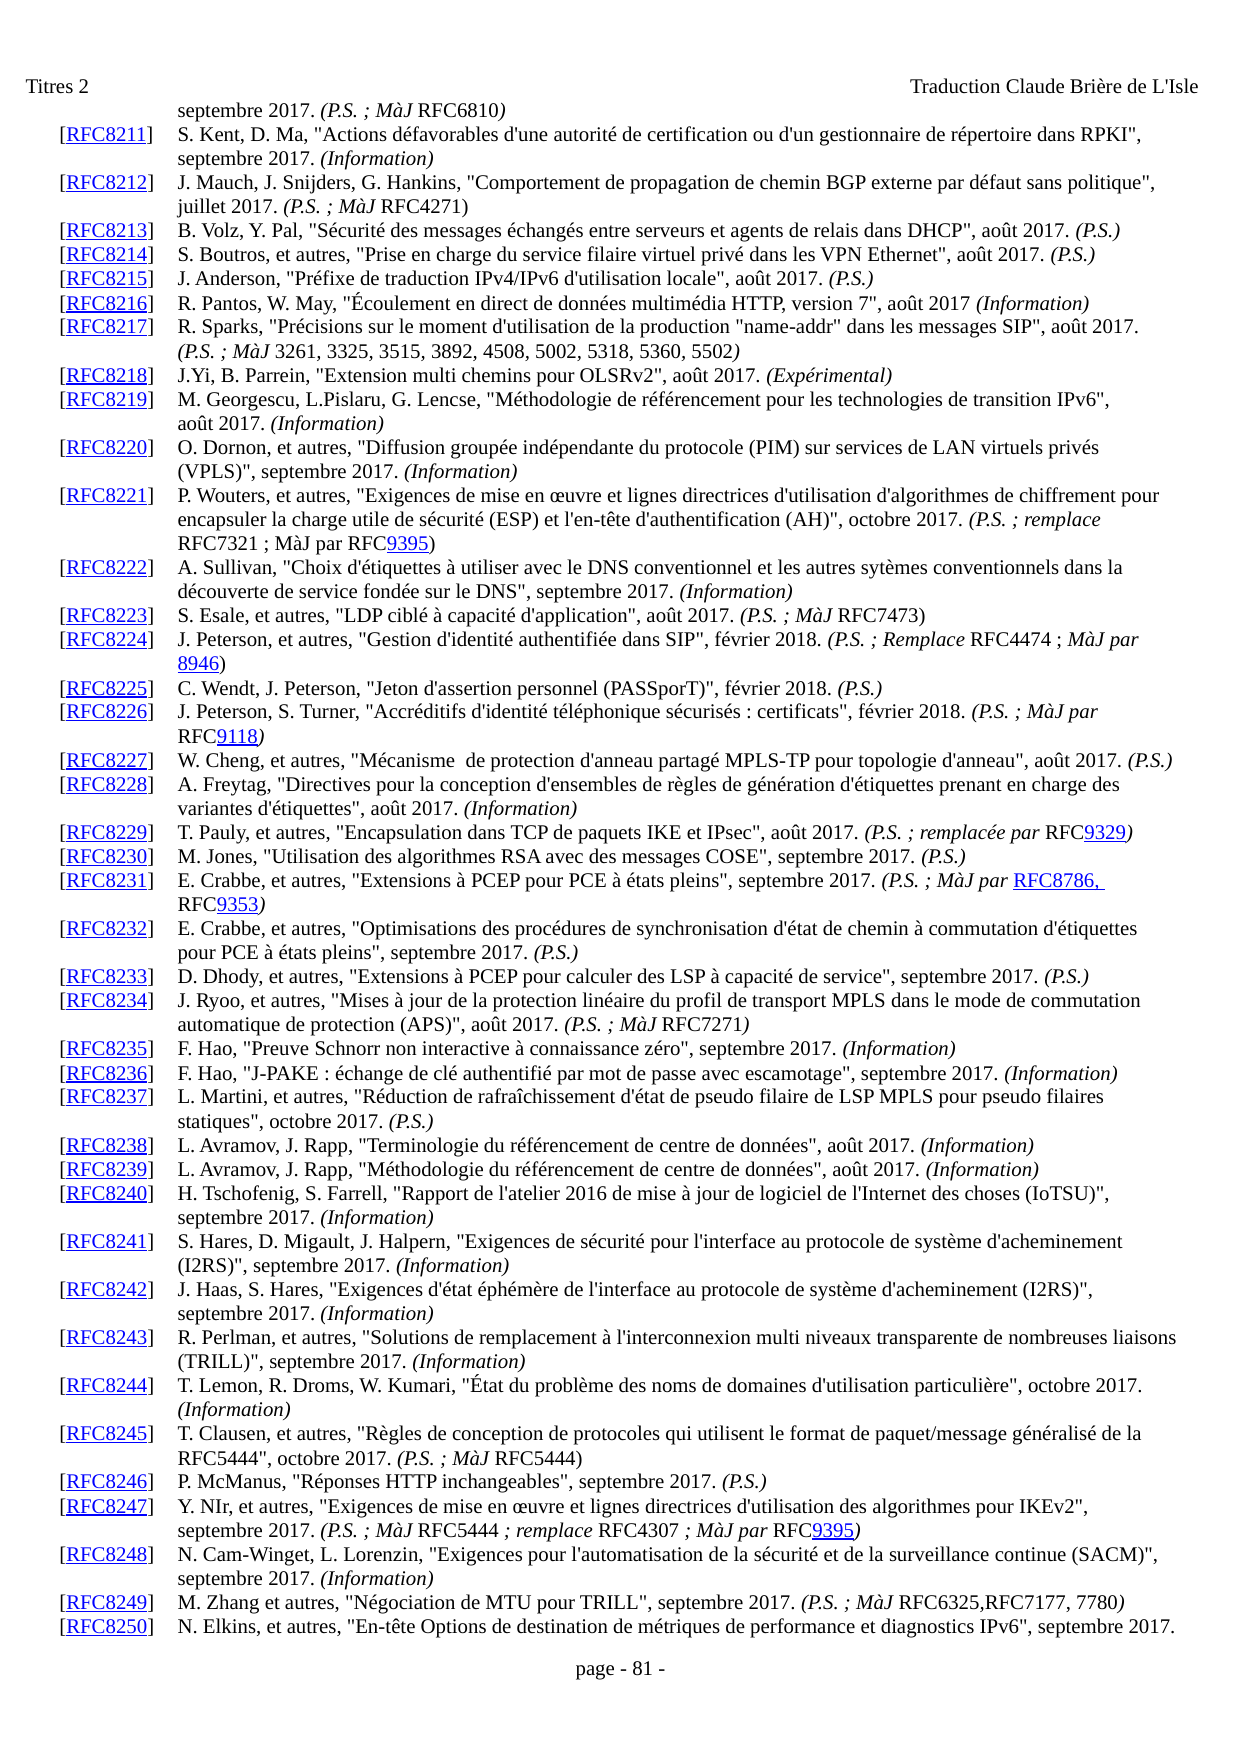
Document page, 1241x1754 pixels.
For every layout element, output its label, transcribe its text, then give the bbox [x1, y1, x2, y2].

text [RFC8214] S. Boutros, et autres, "Prise en charge du service filaire virtuel privé dans les VPN Ethernet", août 2017. (P.S.) [59, 242, 1181, 266]
text [RFC8219] M. Georgescu, L.Pislaru, G. Lencse, "Méthodologie de référencement pour les technologies de transition IPv6", août 2017. (Information) [59, 387, 1181, 435]
text [RFC8239] L. Avramov, J. Rapp, "Méthodologie du référencement de centre de données", août 2017. (Information) [59, 1157, 1181, 1181]
text [RFC8248] N. Cam-Winget, L. Lorenzin, "Exigences pour l'automatisation de la sécurité et de la surveillance continue (SACM)", septembre 2017. (Information) [59, 1542, 1181, 1590]
text [RFC8229] T. Pauly, et autres, "Encapsulation dans TCP de paquets IKE et IPsec", août 2017. (P.S. ; remplacée par RFC9329) [59, 820, 1181, 844]
text [RFC8216] R. Pantos, W. May, "Écoulement en direct de données multimédia HTTP, version 7", août 2017 (Information) [59, 290, 1181, 314]
text [RFC8249] M. Zhang et autres, "Négociation de MTU pour TRILL", septembre 2017. (P.S. ; MàJ RFC6325,RFC7177, 7780) [59, 1590, 1181, 1614]
text [RFC8237] L. Martini, et autres, "Réduction de rafraîchissement d'état de pseudo filaire de LSP MPLS pour pseudo filaires statiques", octobre 2017. (P.S.) [59, 1084, 1181, 1133]
text [RFC8240] H. Tschofenig, S. Farrell, "Rapport de l'atelier 2016 de mise à jour de logiciel de l'Internet des choses (IoTSU)", septembre 2017. (Information) [59, 1181, 1181, 1229]
text [RFC8220] O. Dornon, et autres, "Diffusion groupée indépendante du protocole (PIM) sur services de LAN virtuels privés (VPLS)", septembre 2017. (Information) [59, 435, 1181, 483]
text [RFC8234] J. Ryoo, et autres, "Mises à jour de la protection linéaire du profil de transport MPLS dans le mode de commutation automatique de protection (APS)", août 2017. (P.S. ; MàJ RFC7271) [59, 988, 1181, 1036]
text [RFC8246] P. McManus, "Réponses HTTP inchangeables", septembre 2017. (P.S.) [59, 1469, 1181, 1493]
text [RFC8250] N. Elkins, et autres, "En-tête Options de destination de métriques de performance et diagnostics IPv6", septembre 2017. [59, 1614, 1181, 1638]
text [RFC8211] S. Kent, D. Ma, "Actions défavorables d'une autorité de certification ou d'un gestionnaire de répertoire dans RPKI", septembre 2017. (Information) [59, 122, 1181, 170]
text [RFC8235] F. Hao, "Preuve Schnorr non interactive à connaissance zéro", septembre 2017. (Information) [59, 1036, 1181, 1060]
text [RFC8245] T. Clausen, et autres, "Règles de conception de protocoles qui utilisent le format de paquet/message généralisé de la RFC5444", octobre 2017. (P.S. ; MàJ RFC5444) [59, 1421, 1181, 1469]
text [RFC8212] J. Mauch, J. Snijders, G. Hankins, "Comportement de propagation de chemin BGP externe par défaut sans politique", juillet 2017. (P.S. ; MàJ RFC4271) [59, 170, 1181, 218]
text [RFC8225] C. Wendt, J. Peterson, "Jeton d'assertion personnel (PASSporT)", février 2018. (P.S.) [59, 675, 1181, 699]
text [RFC8230] M. Jones, "Utilisation des algorithmes RSA avec des messages COSE", septembre 2017. (P.S.) [59, 844, 1181, 868]
text [RFC8236] F. Hao, "J-PAKE : échange de clé authentifié par mot de passe avec escamotage", septembre 2017. (Information) [59, 1060, 1181, 1084]
text [RFC8233] D. Dhody, et autres, "Extensions à PCEP pour calculer des LSP à capacité de service", septembre 2017. (P.S.) [59, 964, 1181, 988]
text [RFC8247] Y. NIr, et autres, "Exigences de mise en œuvre et lignes directrices d'utilisation des algorithmes pour IKEv2", septembre 2017. (P.S. ; MàJ RFC5444 ; remplace RFC4307 ; MàJ par RFC9395) [59, 1493, 1181, 1542]
text [RFC8224] J. Peterson, et autres, "Gestion d'identité authentifiée dans SIP", février 2018. (P.S. ; Remplace RFC4474 ; MàJ par 8946) [59, 627, 1181, 675]
text [RFC8217] R. Sparks, "Précisions sur le moment d'utilisation de la production "name-addr" dans les messages SIP", août 2017. (P.S. ; MàJ 3261, 3325, 3515, 3892, 4508, 5002, 5318, 5360, 5502) [59, 314, 1181, 363]
text [RFC8241] S. Hares, D. Migault, J. Halpern, "Exigences de sécurité pour l'interface au protocole de système d'acheminement (I2RS)", septembre 2017. (Information) [59, 1229, 1181, 1277]
text [RFC8218] J.Yi, B. Parrein, "Extension multi chemins pour OLSRv2", août 2017. (Expérimental) [59, 363, 1181, 387]
text [RFC8227] W. Cheng, et autres, "Mécanisme de protection d'anneau partagé MPLS-TP pour topologie d'anneau", août 2017. (P.S.) [59, 748, 1181, 772]
text [RFC8243] R. Perlman, et autres, "Solutions de remplacement à l'interconnexion multi niveaux transparente de nombreuses liaisons (TRILL)", septembre 2017. (Information) [59, 1325, 1181, 1373]
text [RFC8244] T. Lemon, R. Droms, W. Kumari, "État du problème des noms de domaines d'utilisation particulière", octobre 2017. (Information) [59, 1373, 1181, 1421]
text [RFC8238] L. Avramov, J. Rapp, "Terminologie du référencement de centre de données", août 2017. (Information) [59, 1133, 1181, 1157]
text [RFC8213] B. Volz, Y. Pal, "Sécurité des messages échangés entre serveurs et agents de relais dans DHCP", août 2017. (P.S.) [59, 218, 1181, 242]
text [RFC8226] J. Peterson, S. Turner, "Accréditifs d'identité téléphonique sécurisés : certificats", février 2018. (P.S. ; MàJ par RFC9118) [59, 699, 1181, 748]
text [RFC8222] A. Sullivan, "Choix d'étiquettes à utiliser avec le DNS conventionnel et les autres sytèmes conventionnels dans la découverte de service fondée sur le DNS", septembre 2017. (Information) [59, 555, 1181, 603]
text [RFC8232] E. Crabbe, et autres, "Optimisations des procédures de synchronisation d'état de chemin à commutation d'étiquettes pour PCE à états pleins", septembre 2017. (P.S.) [59, 916, 1181, 964]
text septembre 2017. (P.S. ; MàJ RFC6810) [59, 98, 1181, 122]
text [RFC8242] J. Haas, S. Hares, "Exigences d'état éphémère de l'interface au protocole de système d'acheminement (I2RS)", septembre 2017. (Information) [59, 1277, 1181, 1325]
text [RFC8228] A. Freytag, "Directives pour la conception d'ensembles de règles de génération d'étiquettes prenant en charge des variantes d'étiquettes", août 2017. (Information) [59, 772, 1181, 820]
text [RFC8221] P. Wouters, et autres, "Exigences de mise en œuvre et lignes directrices d'utilisation d'algorithmes de chiffrement pour encapsuler la charge utile de sécurité (ESP) et l'en-tête d'authentification (AH)", octobre 2017. (P.S. ; remplace RFC7321 ; MàJ par RFC9395) [59, 483, 1181, 555]
text [RFC8215] J. Anderson, "Préfixe de traduction IPv4/IPv6 d'utilisation locale", août 2017. (P.S.) [59, 266, 1181, 290]
text [RFC8223] S. Esale, et autres, "LDP ciblé à capacité d'application", août 2017. (P.S. ; MàJ RFC7473) [59, 603, 1181, 627]
text [RFC8231] E. Crabbe, et autres, "Extensions à PCEP pour PCE à états pleins", septembre 2017. (P.S. ; MàJ par RFC8786, RFC9353) [59, 868, 1181, 916]
